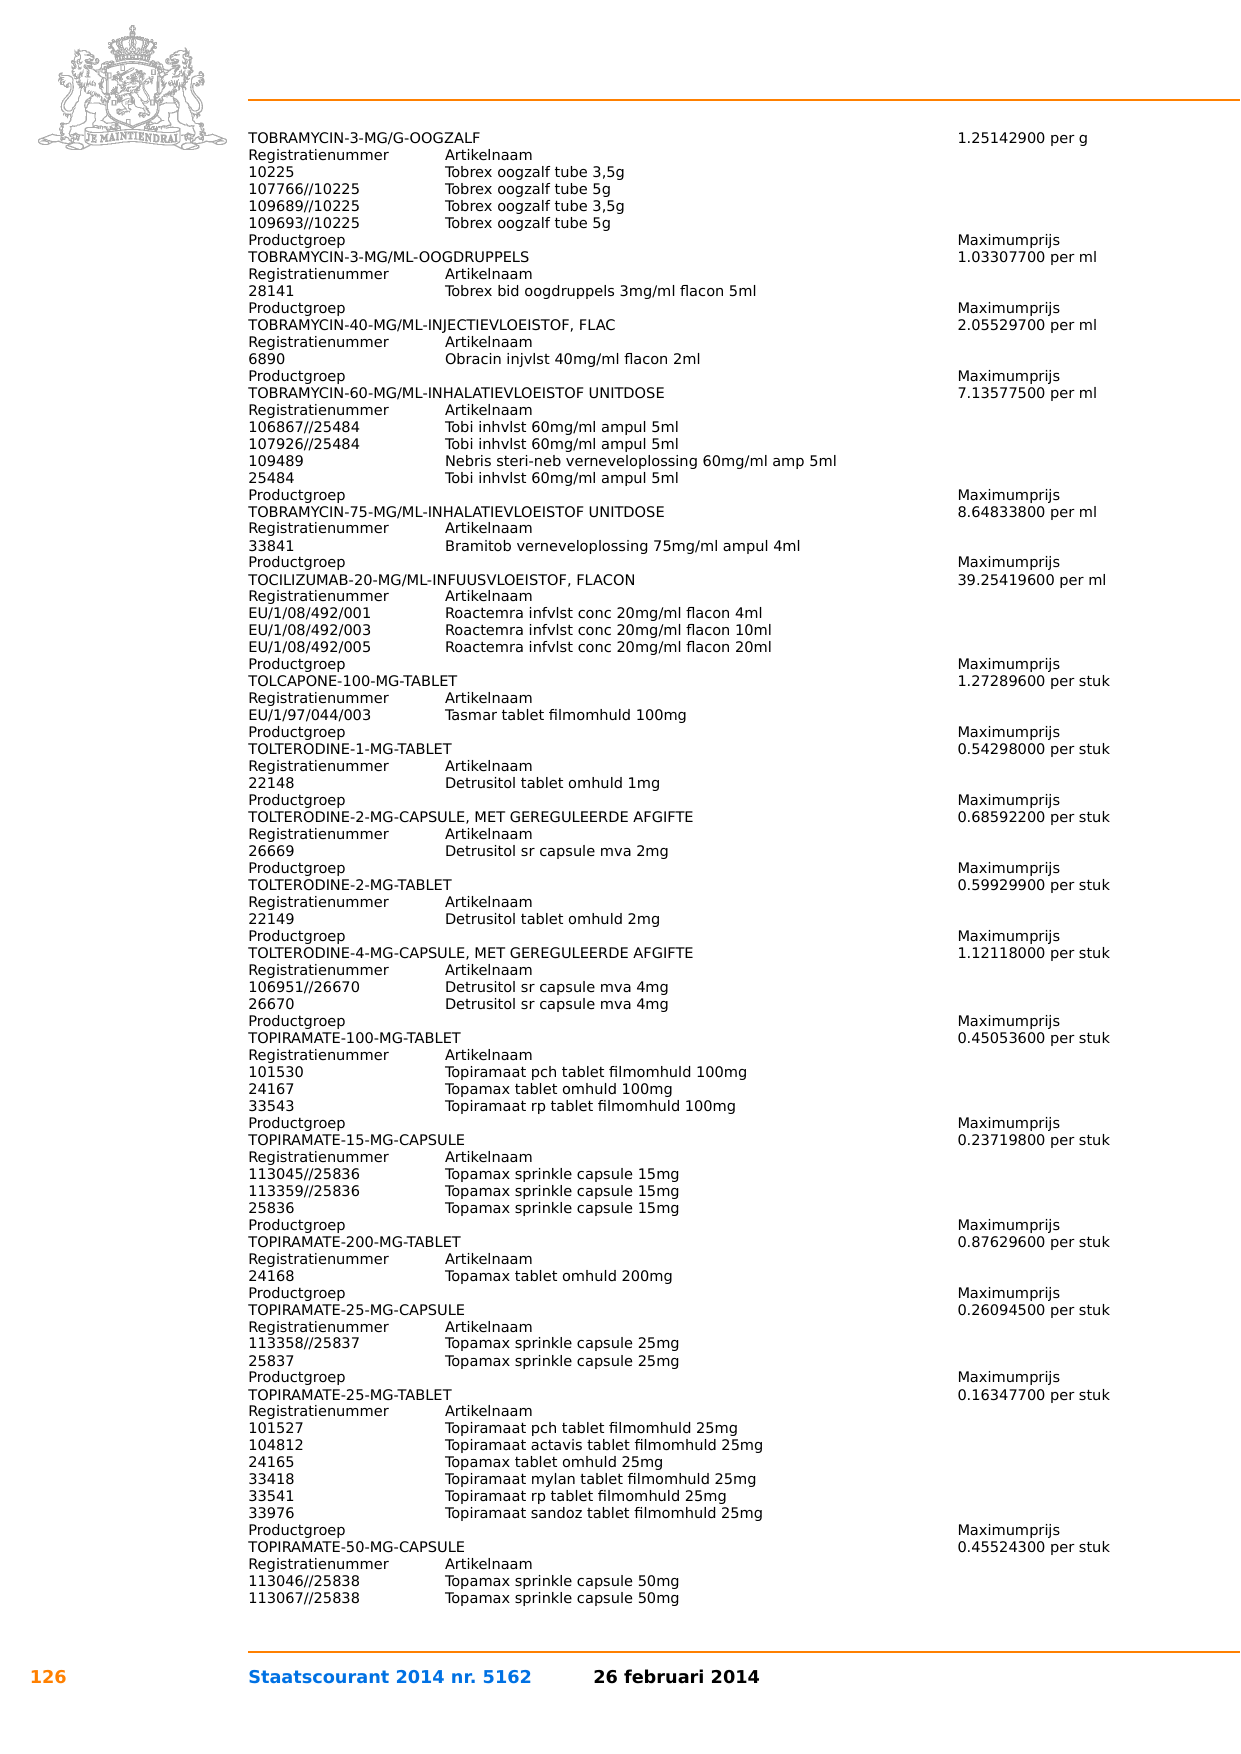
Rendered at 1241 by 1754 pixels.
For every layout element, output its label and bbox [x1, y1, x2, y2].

picture [38, 25, 227, 150]
